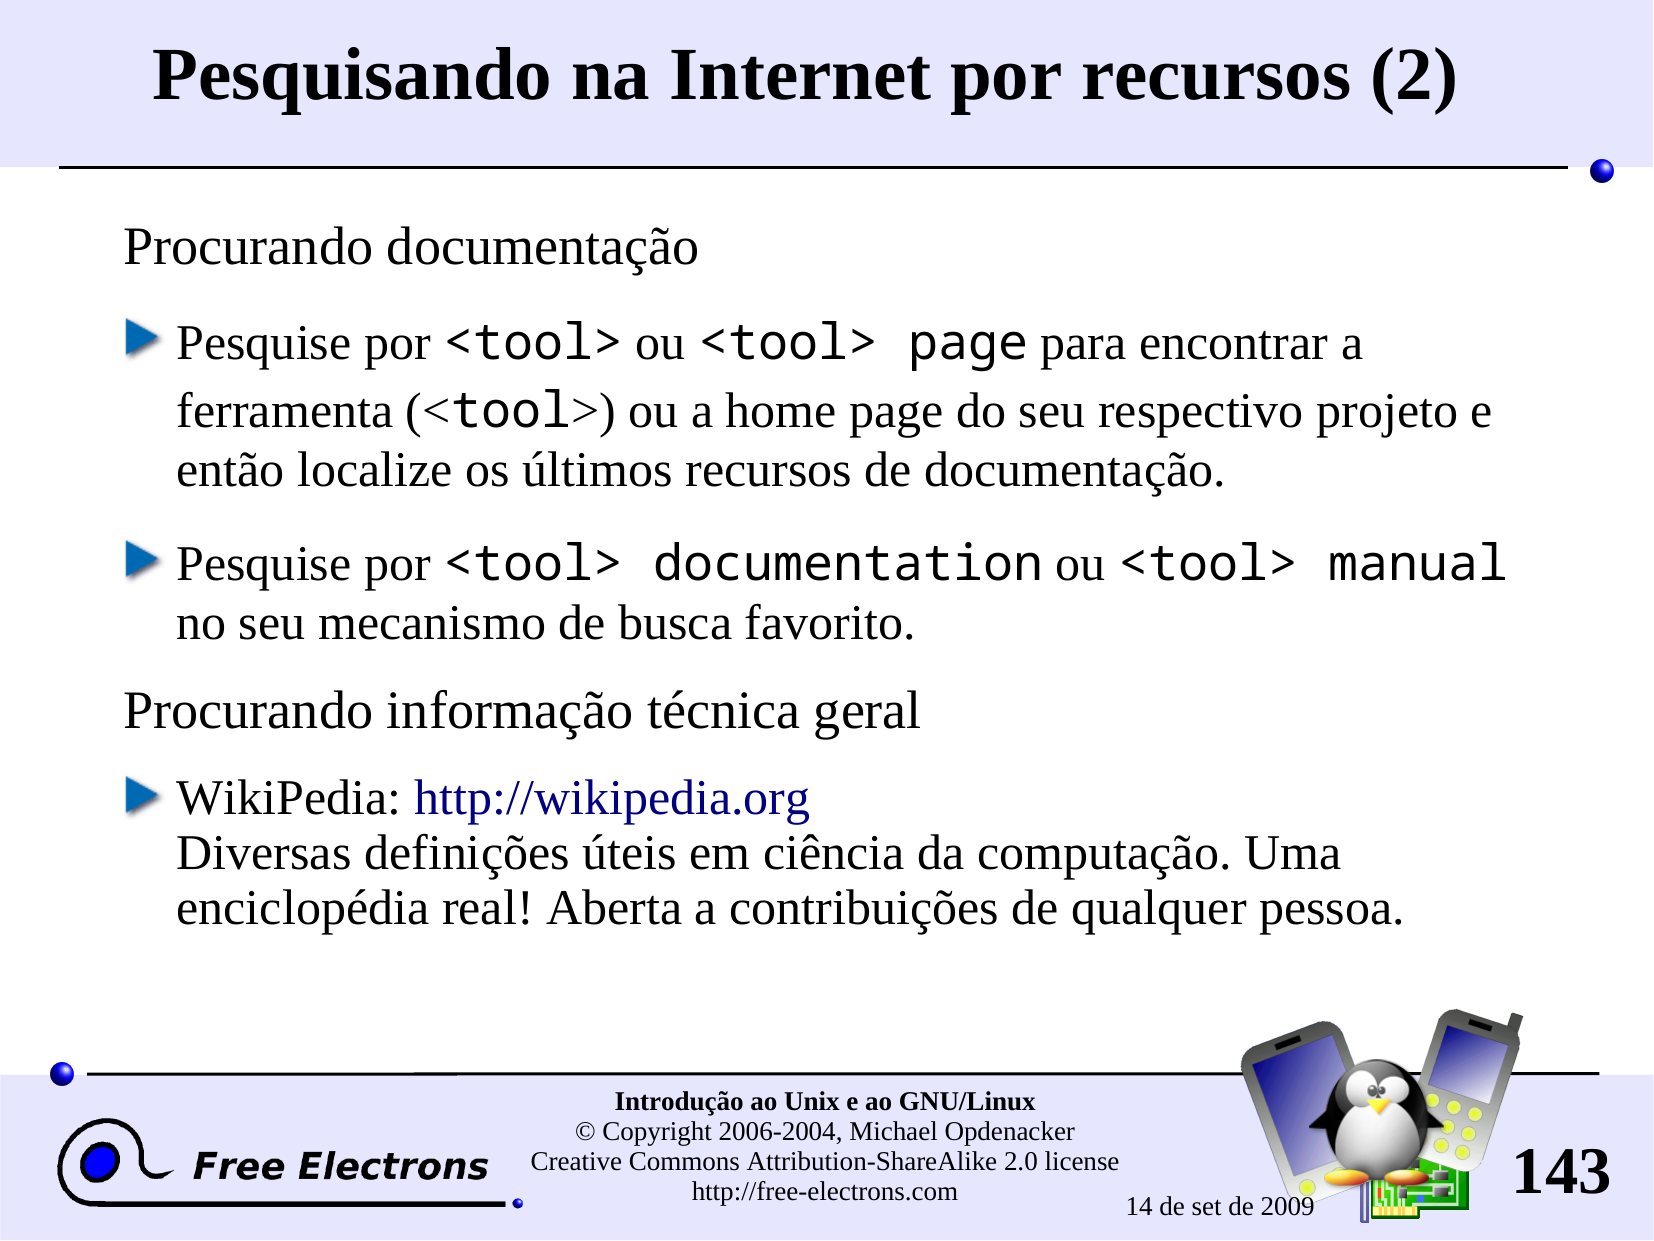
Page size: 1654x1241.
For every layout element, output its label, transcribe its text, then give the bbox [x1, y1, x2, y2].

list Procurando documentação Pesquise por <tool> ou <tool> page para encontrar a ferramenta (<tool>) ou a home page do seu respectivo projeto e então localize os últimos recursos de documentação. Pesquise por <tool> documentation ou <tool> manual no seu mecanismo de busca favorito. Procurando informação técnica geral WikiPedia: http://wikipedia.org Diversas definições úteis em ciência da computação. Uma enciclopédia real! Aberta a contribuições de qualquer pessoa. [105, 216, 1518, 1066]
picture [50, 1107, 527, 1216]
title Pesquisando na Internet por recursos (2) [60, 12, 1551, 138]
picture [1304, 1198, 1311, 1207]
picture [1230, 1007, 1538, 1241]
picture [1280, 1198, 1284, 1208]
